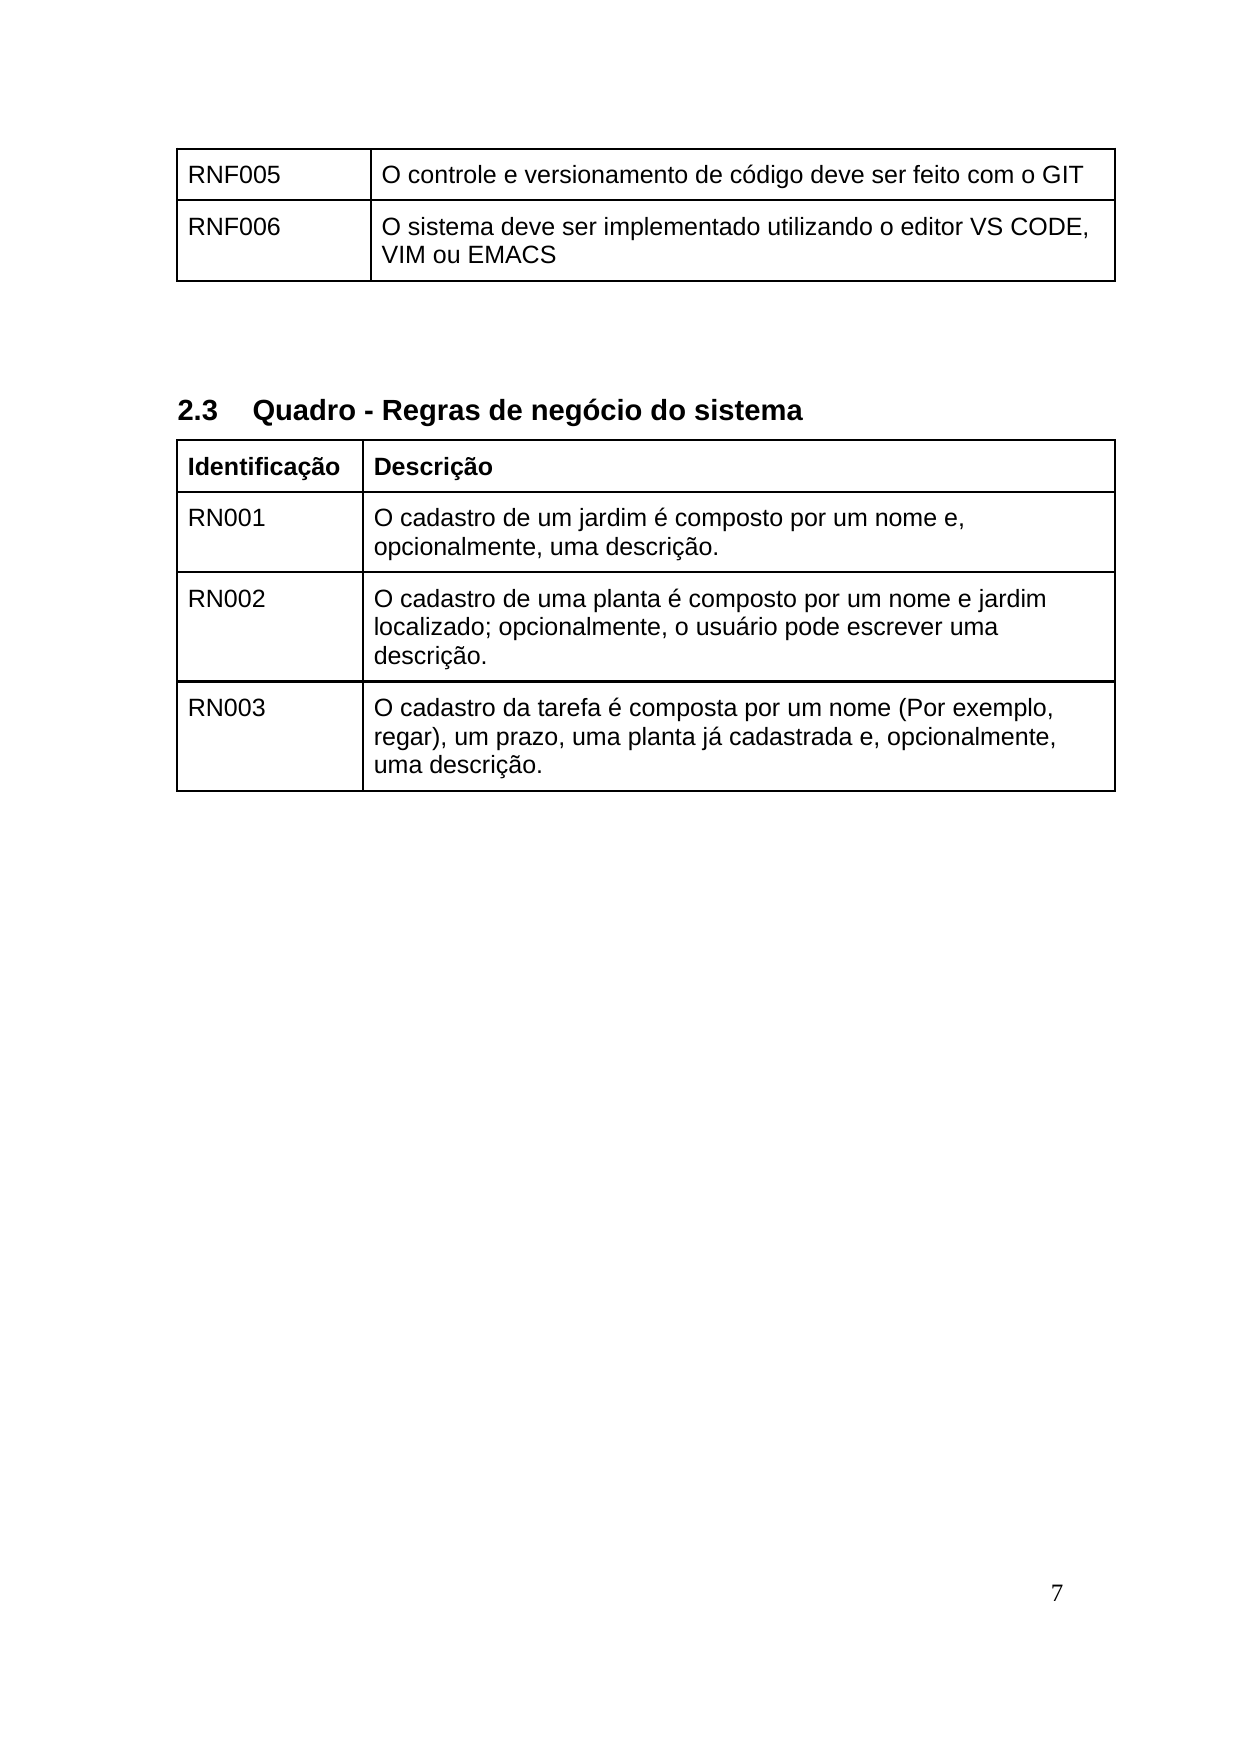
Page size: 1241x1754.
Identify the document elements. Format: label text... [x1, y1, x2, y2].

table_cell O cadastro da tarefa é composta por um nome (Por exemplo, regar), um prazo, uma planta já cadastrada e, opcionalmente, uma descrição. [364, 683, 1114, 789]
table_header Identificação [178, 441, 362, 491]
table_cell O sistema deve ser implementado utilizando o editor VS CODE, VIM ou EMACS [372, 201, 1114, 280]
table_cell O controle e versionamento de código deve ser feito com o GIT [372, 150, 1114, 199]
table_header Descrição [364, 441, 1114, 491]
table_cell RN003 [178, 683, 362, 789]
subtitle Quadro - Regras de negócio do sistema [177, 393, 1063, 427]
table_cell RN001 [178, 493, 362, 571]
table_cell O cadastro de um jardim é composto por um nome e, opcionalmente, uma descrição. [364, 493, 1114, 571]
table_cell RNF005 [178, 150, 370, 199]
table_cell O cadastro de uma planta é composto por um nome e jardim localizado; opcionalmente, o usuário pode escrever uma descrição. [364, 573, 1114, 680]
table_cell RNF006 [178, 201, 370, 280]
table_cell RN002 [178, 573, 362, 680]
